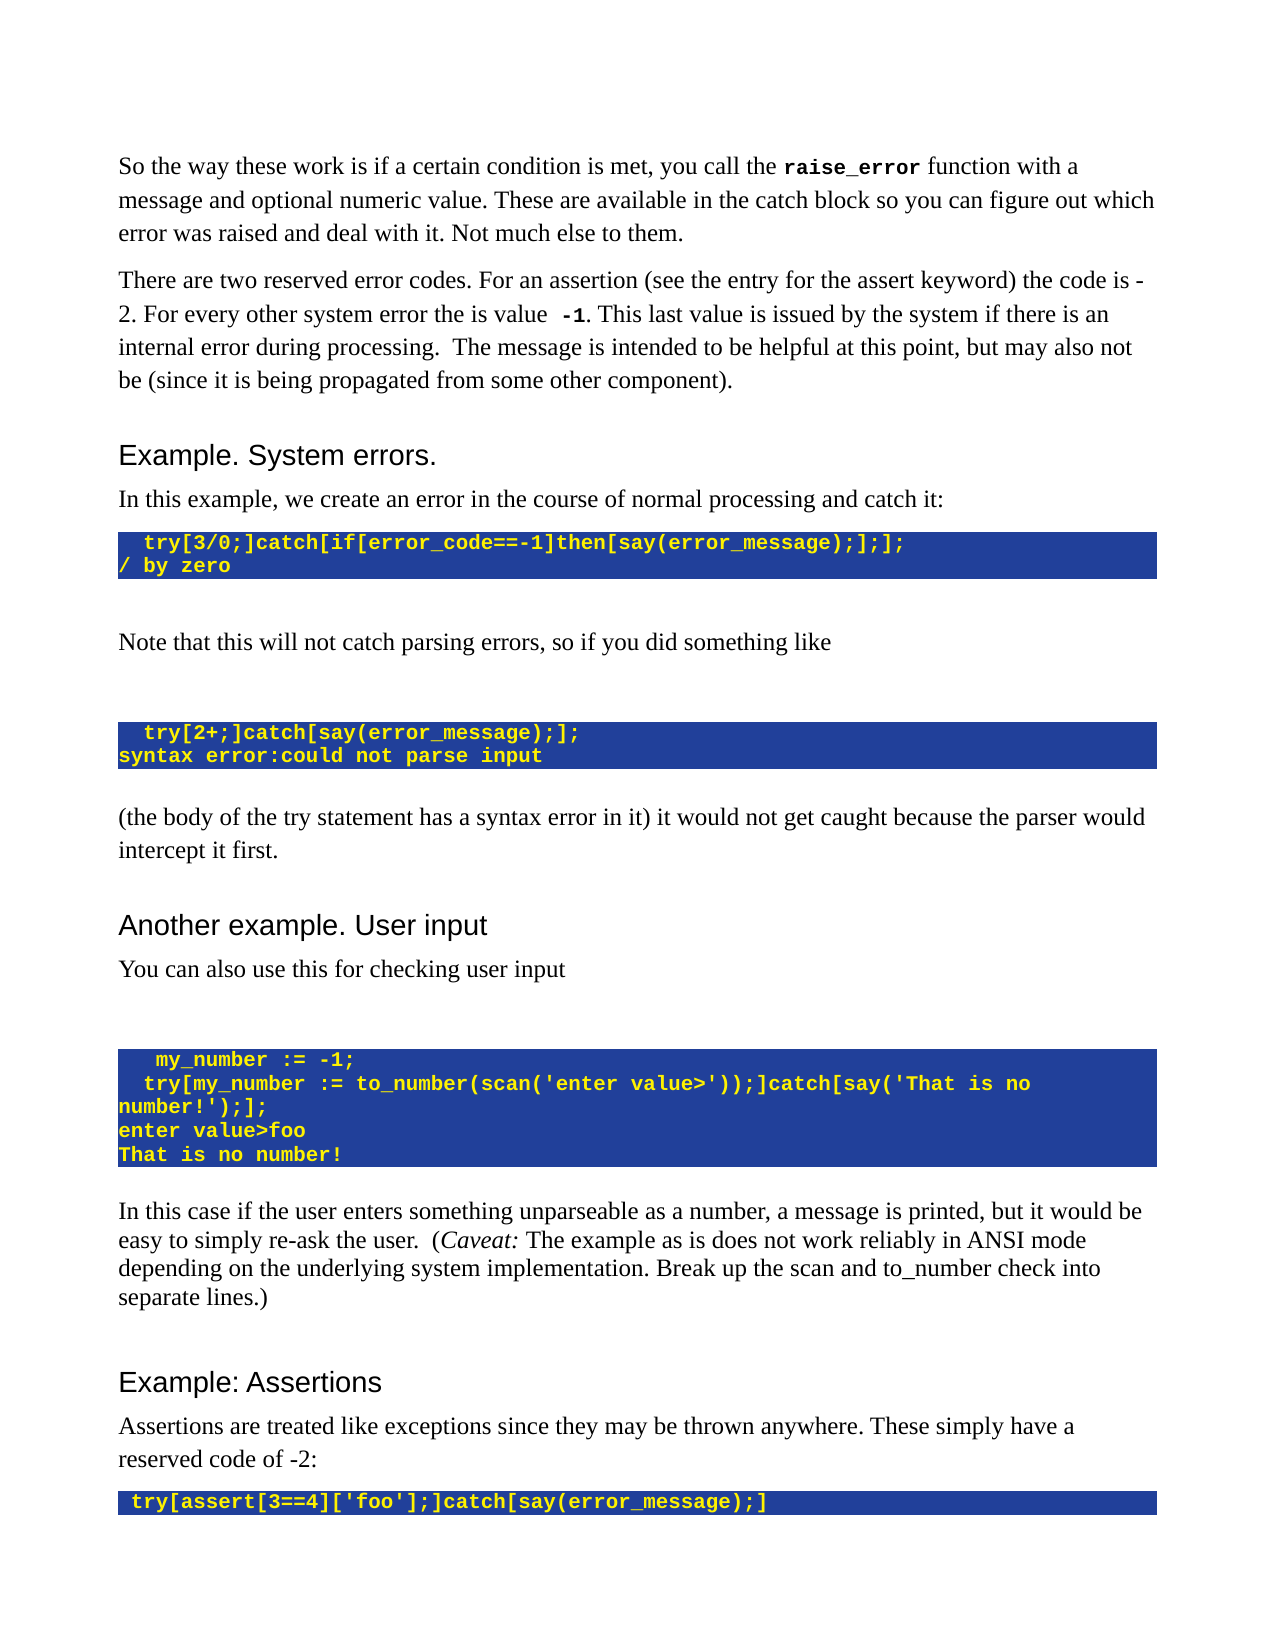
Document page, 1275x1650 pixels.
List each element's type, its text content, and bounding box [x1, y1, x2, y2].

text syntax error:could not parse input [118, 746, 1157, 769]
text try[my_number := to_number(scan('enter value>'));]catch[say('That is no number!');]; [118, 1073, 1157, 1120]
text try[2+;]catch[say(error_message);]; [118, 722, 1157, 746]
text Assertions are treated like exceptions since they may be thrown anywhere. These simply have a reserved code of -2: [118, 1411, 1157, 1473]
text That is no number! [118, 1144, 1157, 1167]
text In this case if the user enters something unparseable as a number, a message is printed, but it would be easy to simply re-ask the user. (Caveat: The example as is does not work reliably in ANSI mode depending on the underlying system implementation. Break up the scan and to_number check into separate lines.) [118, 1196, 1157, 1311]
subtitle Example: Assertions [118, 1365, 1157, 1398]
text In this example, we create an error in the course of normal processing and catch it: [118, 484, 1157, 513]
subtitle Example. System errors. [118, 438, 1157, 472]
text (the body of the try statement has a syntax error in it) it would not get caught because the parser would intercept it first. [118, 769, 1157, 864]
text try[3/0;]catch[if[error_code==-1]then[say(error_message);];]; [118, 532, 1157, 555]
text There are two reserved error codes. For an assertion (see the entry for the assert keyword) the code is -2. For every other system error the is value -1. This last value is issued by the system if there is an internal error during processing. The message is intended to be helpful at this point, but may also not be (since it is being propagated from some other component). [118, 266, 1157, 394]
text / by zero [118, 555, 1157, 579]
text enter value>foo [118, 1120, 1157, 1144]
text You can also use this for checking user input [118, 954, 1157, 983]
text So the way these work is if a certain condition is met, you call the raise_error function with a message and optional numeric value. These are available in the catch block so you can figure out which error was raised and deal with it. Not much else to them. [118, 118, 1157, 247]
text try[assert[3==4]['foo'];]catch[say(error_message);] [118, 1491, 1157, 1515]
subtitle Another example. User input [118, 908, 1157, 941]
text my_number := -1; [118, 1049, 1157, 1073]
text Note that this will not catch parsing errors, so if you did something like [118, 627, 1157, 655]
